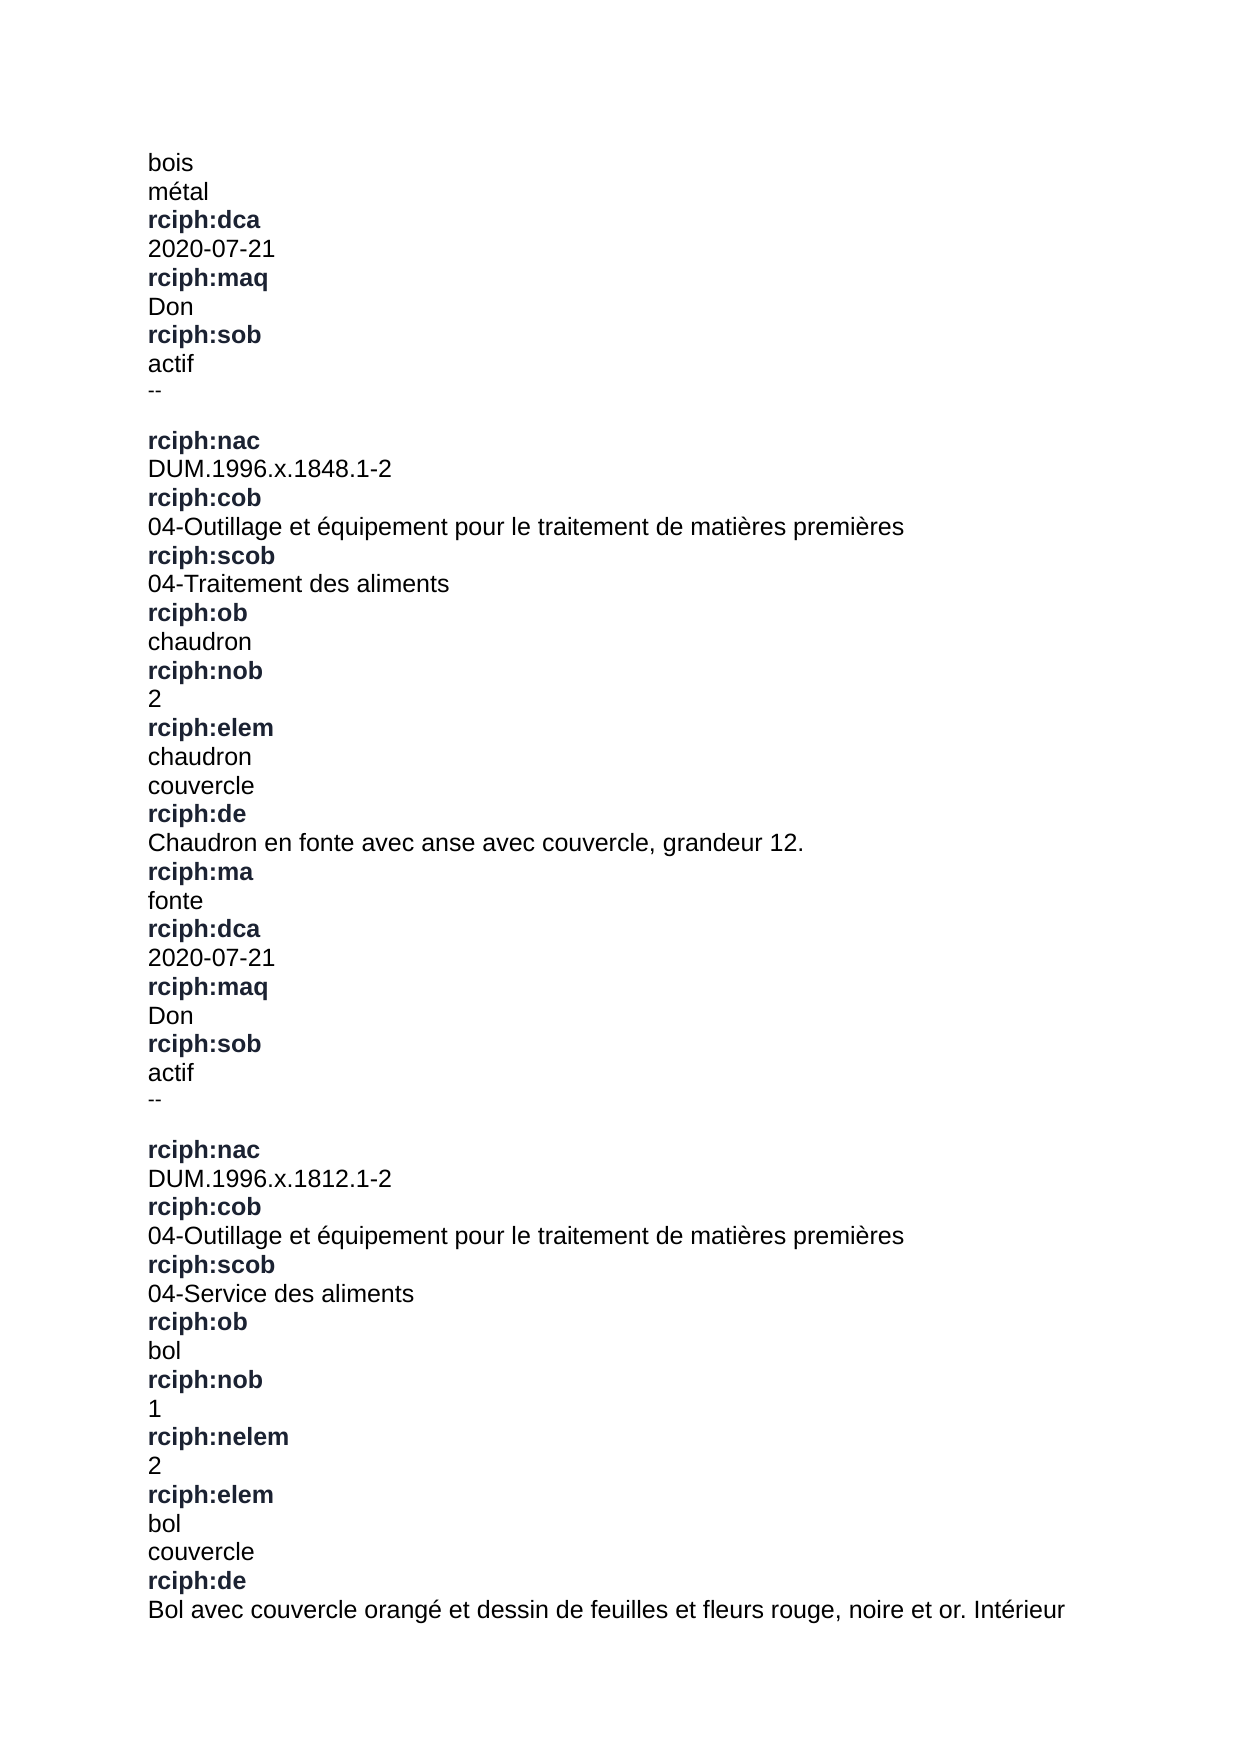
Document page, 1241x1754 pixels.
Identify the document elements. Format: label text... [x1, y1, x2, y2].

text chaudron [148, 742, 1092, 771]
text rciph:maq [148, 263, 1092, 291]
text rciph:ma [148, 857, 1092, 886]
text DUM.1996.x.1848.1-2 [148, 454, 1092, 483]
text 2020-07-21 [148, 234, 1092, 263]
text bois [148, 148, 1092, 176]
text rciph:ob [148, 598, 1092, 627]
text rciph:maq [148, 972, 1092, 1001]
text chaudron [148, 627, 1092, 656]
text 2020-07-21 [148, 943, 1092, 972]
text rciph:de [148, 799, 1092, 828]
text Chaudron en fonte avec anse avec couvercle, grandeur 12. [148, 828, 1092, 857]
text rciph:de [148, 1566, 1092, 1595]
text 04-Service des aliments [148, 1278, 1092, 1307]
text rciph:scob [148, 1250, 1092, 1278]
text rciph:nob [148, 1365, 1092, 1393]
text rciph:elem [148, 713, 1092, 742]
text -- [148, 378, 1092, 402]
text fonte [148, 886, 1092, 914]
text actif [148, 349, 1092, 378]
text rciph:sob [148, 320, 1092, 349]
text rciph:nelem [148, 1422, 1092, 1451]
text rciph:dca [148, 914, 1092, 943]
text bol [148, 1508, 1092, 1537]
text 2 [148, 1451, 1092, 1480]
text rciph:nac [148, 426, 1092, 454]
text métal [148, 176, 1092, 205]
text 04-Outillage et équipement pour le traitement de matières premières [148, 512, 1092, 541]
text 2 [148, 684, 1092, 713]
text 04-Outillage et équipement pour le traitement de matières premières [148, 1221, 1092, 1250]
text rciph:cob [148, 1192, 1092, 1221]
text rciph:ob [148, 1307, 1092, 1336]
text 04-Traitement des aliments [148, 569, 1092, 598]
text rciph:nob [148, 656, 1092, 684]
text rciph:cob [148, 483, 1092, 512]
text Don [148, 291, 1092, 320]
text rciph:scob [148, 541, 1092, 569]
text DUM.1996.x.1812.1-2 [148, 1163, 1092, 1192]
text -- [148, 1087, 1092, 1111]
text 1 [148, 1393, 1092, 1422]
text rciph:nac [148, 1135, 1092, 1163]
text rciph:elem [148, 1480, 1092, 1508]
text couvercle [148, 771, 1092, 799]
text actif [148, 1058, 1092, 1087]
text couvercle [148, 1537, 1092, 1566]
text Bol avec couvercle orangé et dessin de feuilles et fleurs rouge, noire et or. Intérieur [148, 1595, 1092, 1623]
text rciph:sob [148, 1029, 1092, 1058]
text rciph:dca [148, 205, 1092, 234]
text Don [148, 1001, 1092, 1029]
text bol [148, 1336, 1092, 1365]
